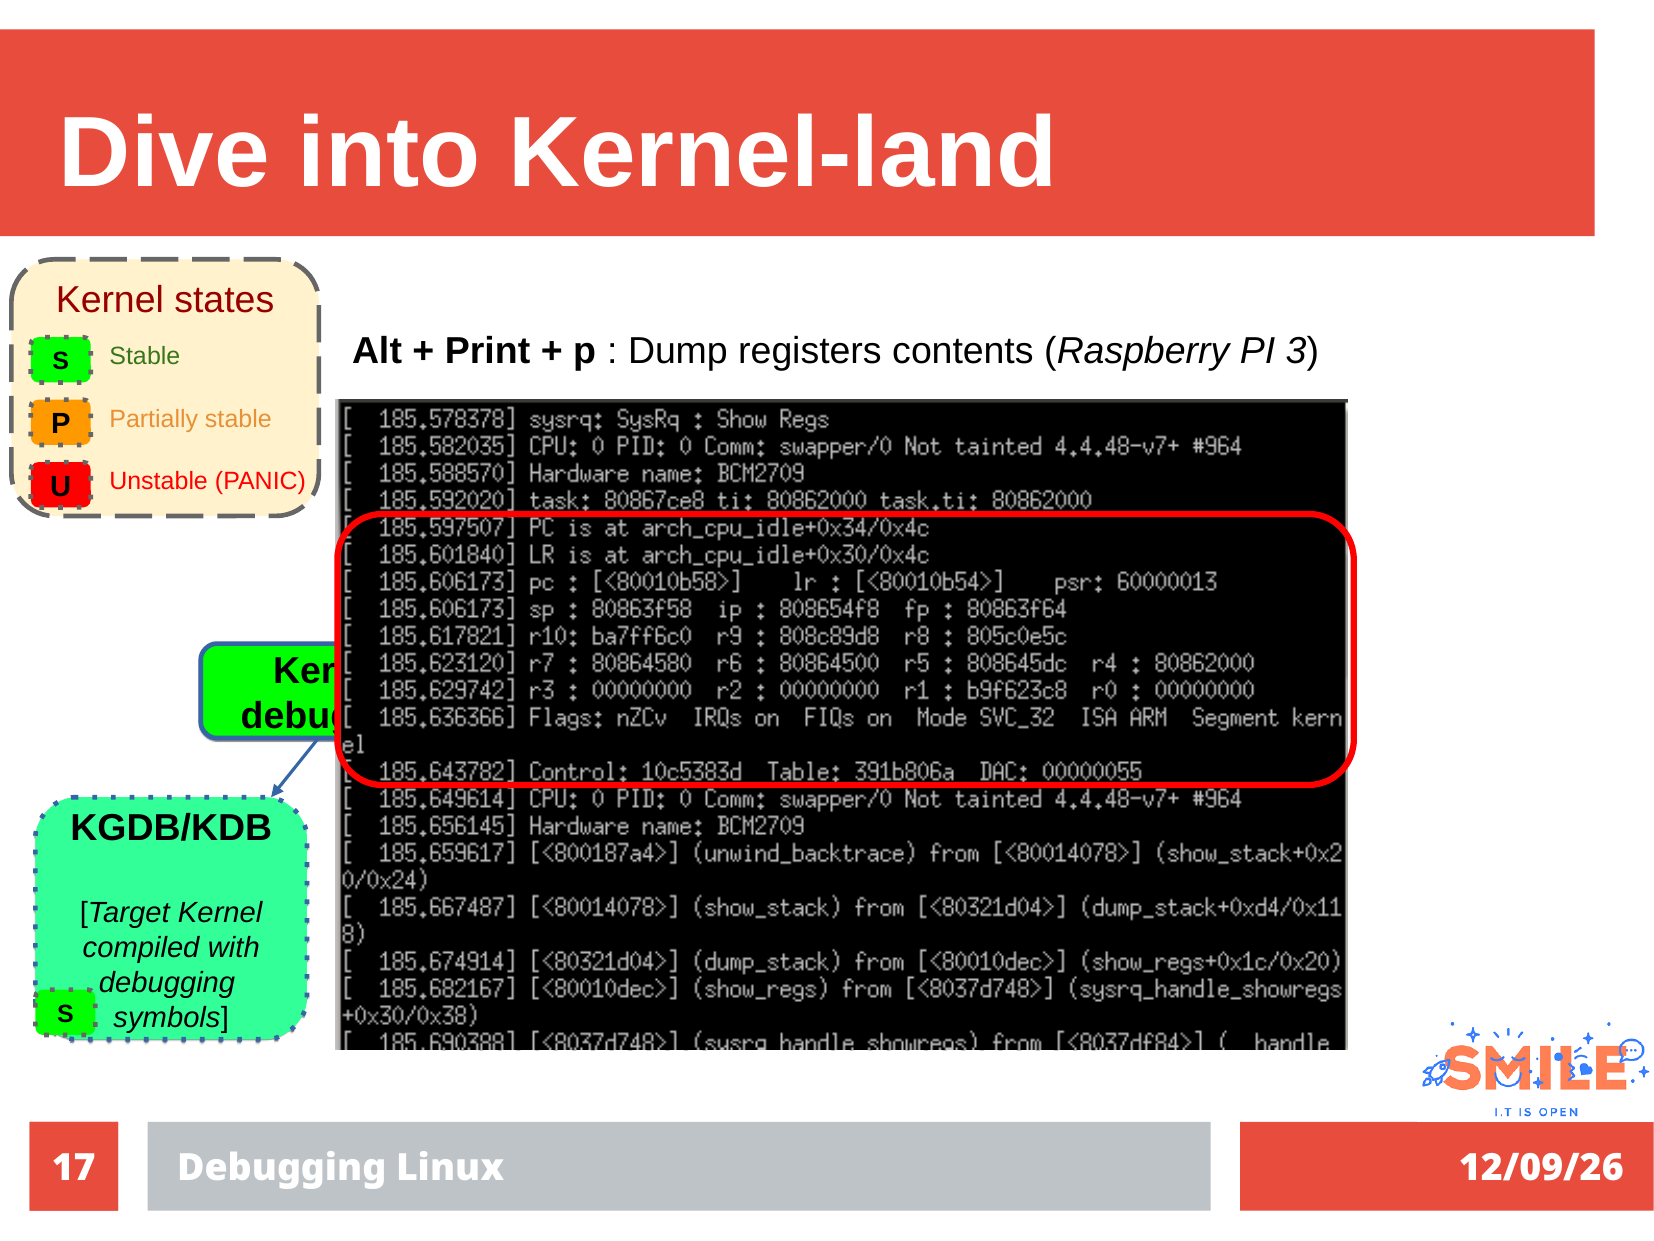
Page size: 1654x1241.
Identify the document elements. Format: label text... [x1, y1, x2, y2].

text_box Unstable (PANIC) [94, 449, 330, 486]
text_box S [35, 989, 96, 1036]
text_box Partially stable [94, 387, 402, 423]
text_box Alt + Print + p : Dump registers contents (Raspberry PI 3) [329, 311, 1342, 383]
picture [335, 399, 1348, 546]
text_box Kernel states [11, 259, 319, 516]
text_box Dive into Kernel-land [58, 58, 1595, 207]
text_box Kernel debuggers [200, 643, 334, 739]
text_box Stable [94, 324, 225, 361]
picture [341, 518, 1348, 781]
picture [1417, 1019, 1653, 1122]
text_box P [30, 399, 91, 445]
text_box U [30, 462, 91, 508]
text_box KGDB/KDB [Target Kernel compiled with debugging symbols] [35, 797, 307, 1040]
picture [335, 753, 1348, 1050]
text_box S [30, 337, 91, 383]
